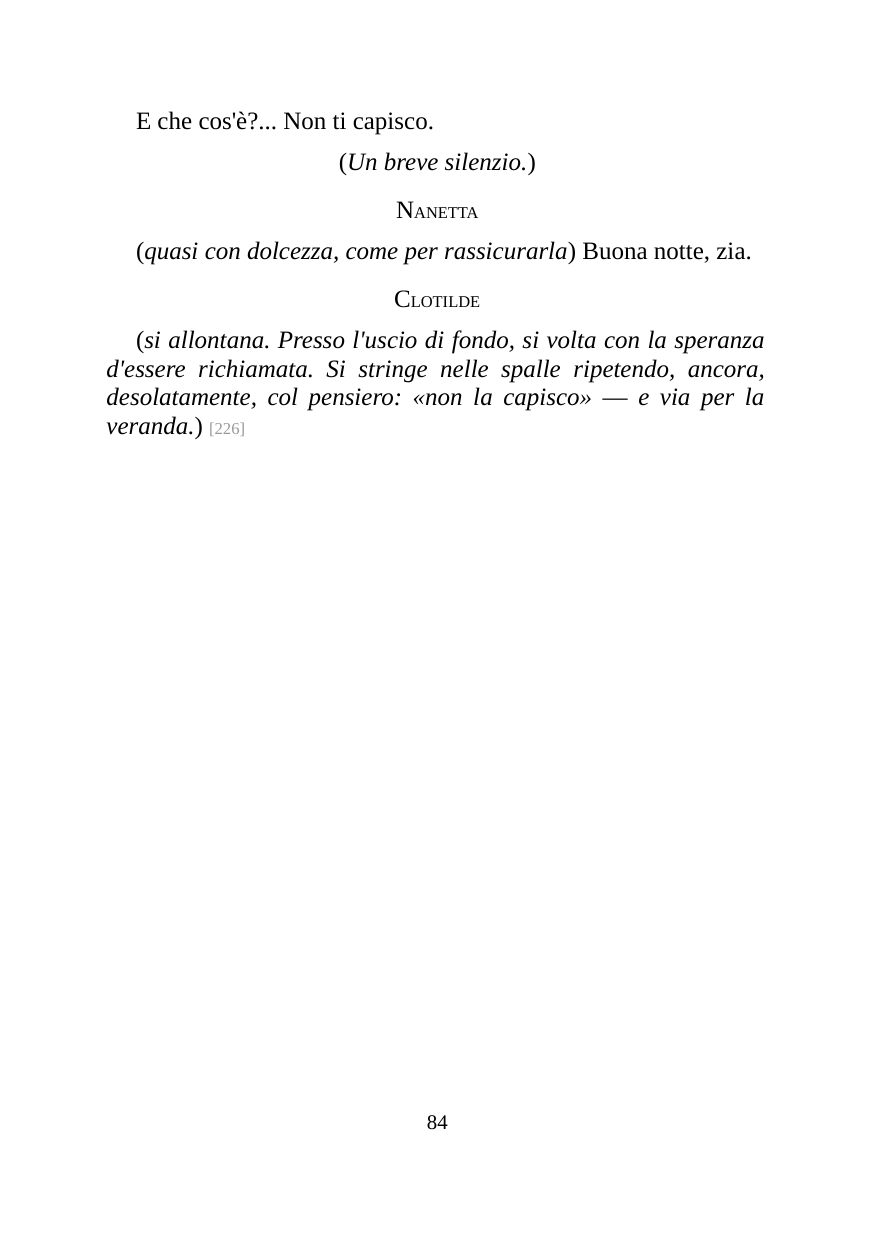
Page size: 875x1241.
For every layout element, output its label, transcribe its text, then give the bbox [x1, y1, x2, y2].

text (si allontana. Presso l'uscio di fondo, si volta con la speranza d'essere richiamata. Si stringe nelle spalle ripetendo, ancora, desolatamente, col pensiero: «non la capisco» ― e via per la veranda.) [226] [106, 325, 768, 440]
text (quasi con dolcezza, come per rassicurarla) Buona notte, zia. [106, 236, 768, 265]
text (Un breve silenzio.) [106, 147, 768, 176]
text Nanetta [106, 195, 768, 224]
text Clotilde [106, 284, 768, 312]
text E che cos'è?... Non ti capisco. [106, 106, 768, 135]
